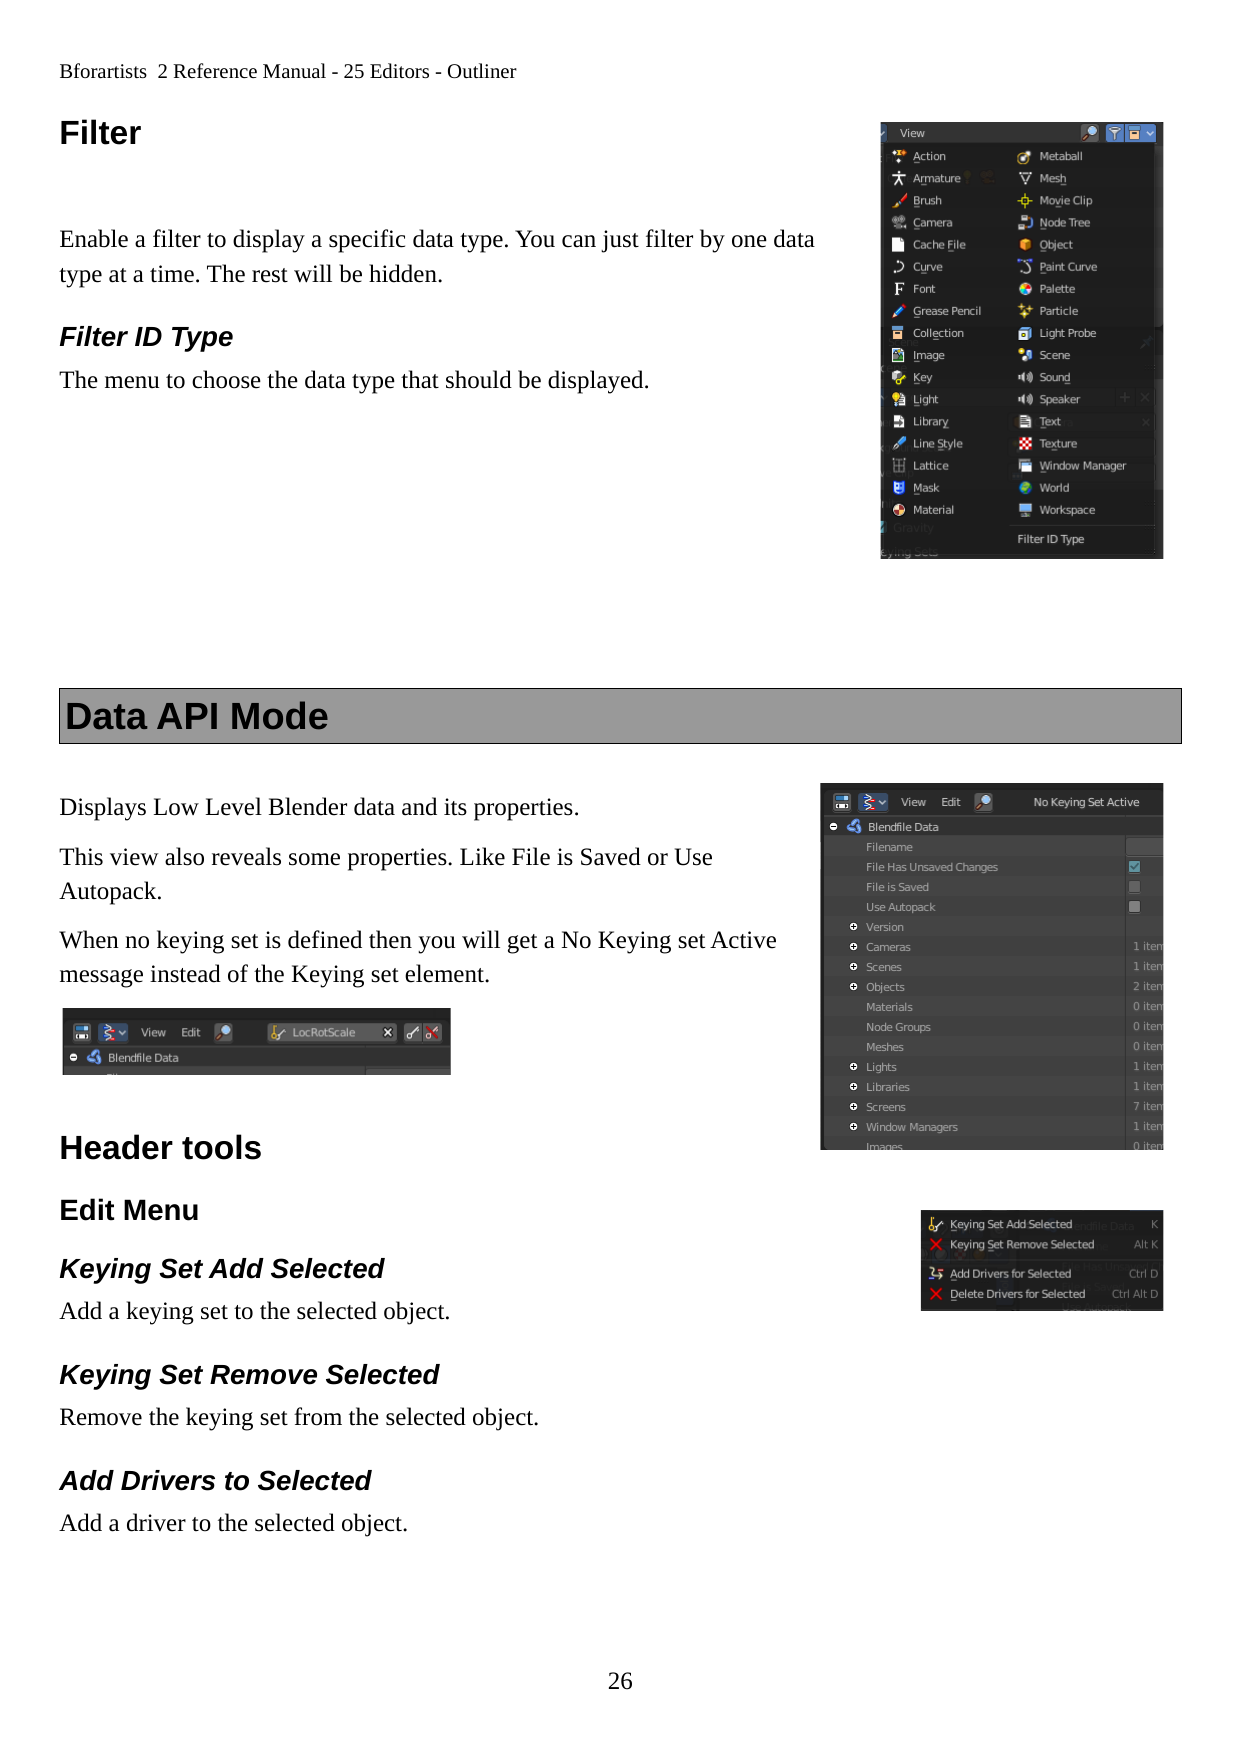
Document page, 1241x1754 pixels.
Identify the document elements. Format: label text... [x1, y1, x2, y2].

text Enable a filter to display a specific data type. You can just filter by one data type at a time. The rest will be hidden. [59, 224, 880, 288]
subtitle Header tools [59, 1128, 1181, 1166]
text The menu to choose the data type that should be displayed. [59, 365, 880, 394]
picture [820, 783, 1164, 1150]
subtitle [1164, 321, 1181, 352]
subtitle Edit Menu [59, 1193, 1181, 1227]
text Add a keying set to the selected object. [59, 1296, 1181, 1325]
subtitle Filter [59, 113, 1181, 151]
subtitle Keying Set Add Selected [59, 1252, 920, 1284]
text This view also reveals some properties. Like File is Saved or Use Autopack. [59, 842, 820, 905]
subtitle Filter ID Type [59, 321, 880, 352]
text Remove the keying set from the selected object. [59, 1402, 1181, 1431]
table_header Data API Mode [60, 689, 1181, 743]
picture [920, 1210, 1164, 1311]
picture [880, 122, 1164, 559]
subtitle Keying Set Remove Selected [59, 1358, 1181, 1390]
subtitle Add Drivers to Selected [59, 1464, 1181, 1496]
subtitle [1164, 1252, 1181, 1284]
text When no keying set is defined then you will get a No Keying set Active message instead of the Keying set element. [59, 925, 820, 988]
text Add a driver to the selected object. [59, 1508, 1181, 1537]
picture [62, 1008, 451, 1075]
text Displays Low Level Blender data and its properties. [59, 792, 820, 821]
